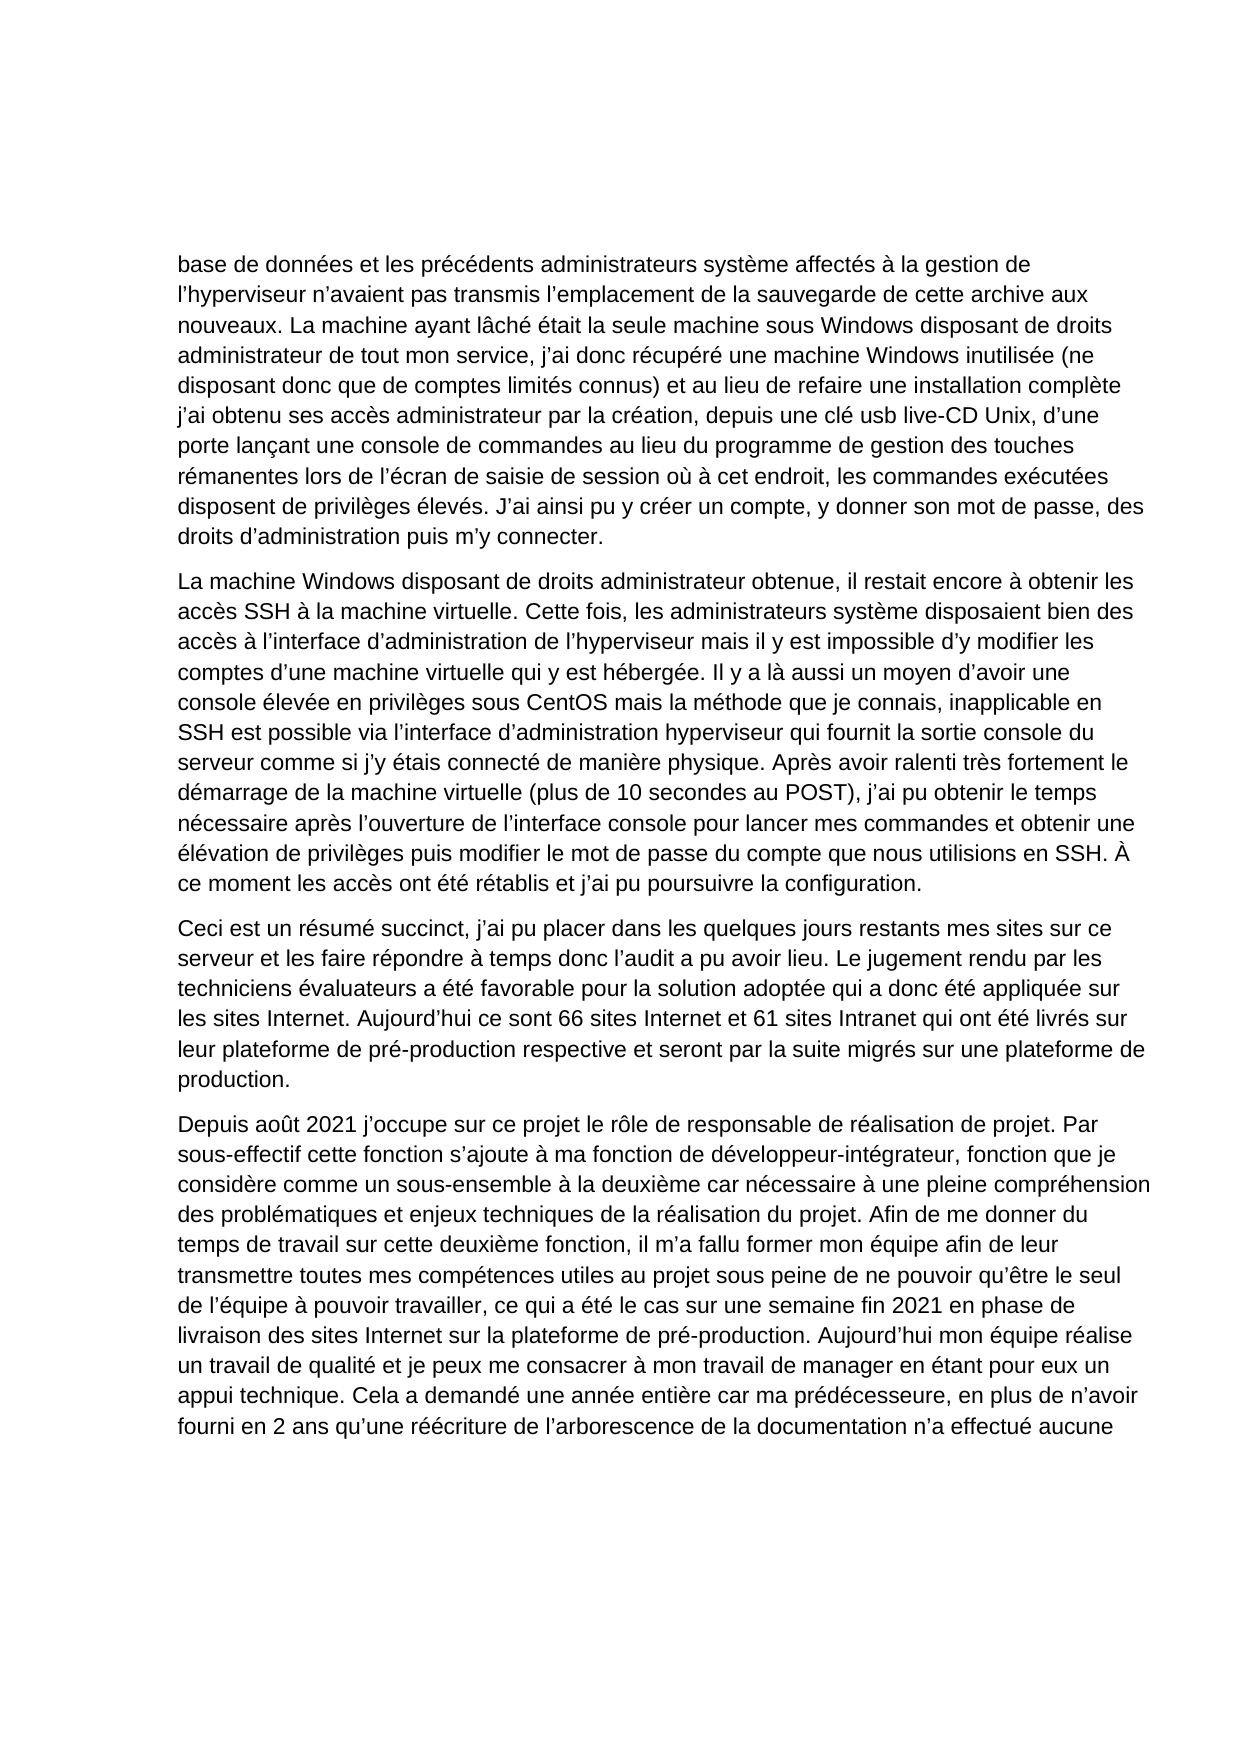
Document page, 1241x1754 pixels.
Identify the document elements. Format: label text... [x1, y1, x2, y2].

text La machine Windows disposant de droits administrateur obtenue, il restait encore à obtenir les accès SSH à la machine virtuelle. Cette fois, les administrateurs système disposaient bien des accès à l’interface d’administration de l’hyperviseur mais il y est impossible d’y modifier les comptes d’une machine virtuelle qui y est hébergée. Il y a là aussi un moyen d’avoir une console élevée en privilèges sous CentOS mais la méthode que je connais, inapplicable en SSH est possible via l’interface d’administration hyperviseur qui fournit la sortie console du serveur comme si j’y étais connecté de manière physique. Après avoir ralenti très fortement le démarrage de la machine virtuelle (plus de 10 secondes au POST), j’ai pu obtenir le temps nécessaire après l’ouverture de l’interface console pour lancer mes commandes et obtenir une élévation de privilèges puis modifier le mot de passe du compte que nous utilisions en SSH. À ce moment les accès ont été rétablis et j’ai pu poursuivre la configuration. [177, 568, 1152, 896]
text Ceci est un résumé succinct, j’ai pu placer dans les quelques jours restants mes sites sur ce serveur et les faire répondre à temps donc l’audit a pu avoir lieu. Le jugement rendu par les techniciens évaluateurs a été favorable pour la solution adoptée qui a donc été appliquée sur les sites Internet. Aujourd’hui ce sont 66 sites Internet et 61 sites Intranet qui ont été livrés sur leur plateforme de pré-production respective et seront par la suite migrés sur une plateforme de production. [177, 915, 1152, 1092]
text base de données et les précédents administrateurs système affectés à la gestion de l’hyperviseur n’avaient pas transmis l’emplacement de la sauvegarde de cette archive aux nouveaux. La machine ayant lâché était la seule machine sous Windows disposant de droits administrateur de tout mon service, j’ai donc récupéré une machine Windows inutilisée (ne disposant donc que de comptes limités connus) et au lieu de refaire une installation complète j’ai obtenu ses accès administrateur par la création, depuis une clé usb live-CD Unix, d’une porte lançant une console de commandes au lieu du programme de gestion des touches rémanentes lors de l’écran de saisie de session où à cet endroit, les commandes exécutées disposent de privilèges élevés. J’ai ainsi pu y créer un compte, y donner son mot de passe, des droits d’administration puis m’y connecter. [177, 251, 1152, 549]
text Depuis août 2021 j’occupe sur ce projet le rôle de responsable de réalisation de projet. Par sous-effectif cette fonction s’ajoute à ma fonction de développeur-intégrateur, fonction que je considère comme un sous-ensemble à la deuxième car nécessaire à une pleine compréhension des problématiques et enjeux techniques de la réalisation du projet. Afin de me donner du temps de travail sur cette deuxième fonction, il m’a fallu former mon équipe afin de leur transmettre toutes mes compétences utiles au projet sous peine de ne pouvoir qu’être le seul de l’équipe à pouvoir travailler, ce qui a été le cas sur une semaine fin 2021 en phase de livraison des sites Internet sur la plateforme de pré-production. Aujourd’hui mon équipe réalise un travail de qualité et je peux me consacrer à mon travail de manager en étant pour eux un appui technique. Cela a demandé une année entière car ma prédécesseure, en plus de n’avoir fourni en 2 ans qu’une réécriture de l’arborescence de la documentation n’a effectué aucune [177, 1111, 1152, 1439]
